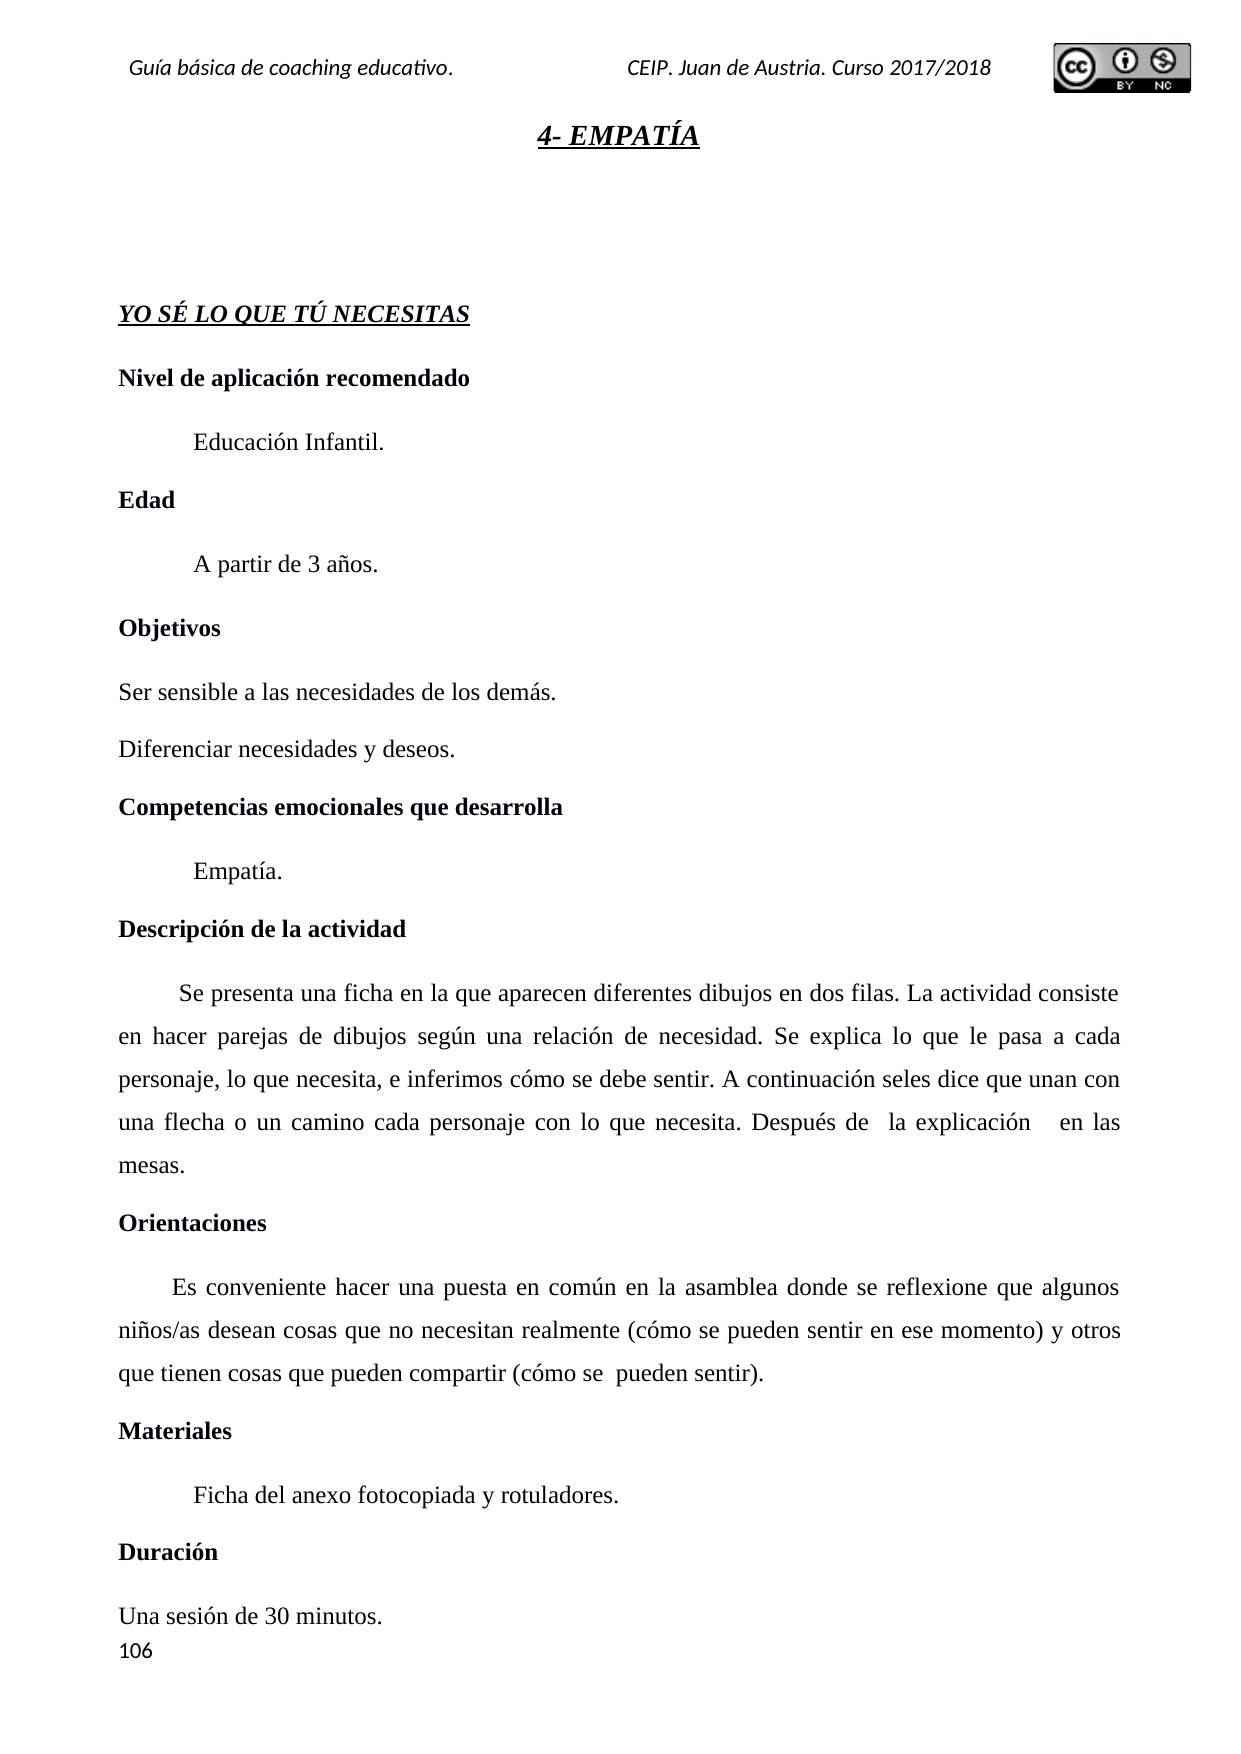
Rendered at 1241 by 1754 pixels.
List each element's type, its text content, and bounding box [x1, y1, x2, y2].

list Una sesión de 30 minutos. [118, 1601, 1122, 1630]
list YO SÉ LO QUE TÚ NECESITAS [118, 299, 1122, 328]
list Diferenciar necesidades y deseos. [118, 734, 1122, 763]
subtitle Competencias emocionales que desarrolla [118, 792, 1122, 821]
list Es conveniente hacer una puesta en común en la asamblea donde se reflexione que algunos niños/as desean cosas que no necesitan realmente (cómo se pueden sentir en ese momento) y otros que tienen cosas que pueden compartir (cómo se pueden sentir). [118, 1272, 1122, 1387]
subtitle 4- EMPATÍA [118, 118, 1122, 152]
list Ser sensible a las necesidades de los demás. [118, 677, 1122, 705]
subtitle A partir de 3 años. [118, 549, 1122, 577]
subtitle Orientaciones [118, 1208, 1122, 1237]
list Ficha del anexo fotocopiada y rotuladores. [118, 1480, 1122, 1508]
subtitle Edad [118, 485, 1122, 513]
subtitle Duración [118, 1537, 1122, 1566]
subtitle Nivel de aplicación recomendado [118, 363, 1122, 392]
subtitle Materiales [118, 1416, 1122, 1444]
subtitle Objetivos [118, 613, 1122, 641]
list Empatía. [118, 856, 1122, 885]
subtitle Descripción de la actividad [118, 914, 1122, 942]
list Educación Infantil. [118, 427, 1122, 456]
picture [1053, 43, 1192, 93]
list Se presenta una ficha en la que aparecen diferentes dibujos en dos filas. La actividad consiste en hacer parejas de dibujos según una relación de necesidad. Se explica lo que le pasa a cada personaje, lo que necesita, e inferimos cómo se debe sentir. A continuación seles dice que unan con una flecha o un camino cada personaje con lo que necesita. Después de la explicación en las mesas. [118, 978, 1122, 1179]
